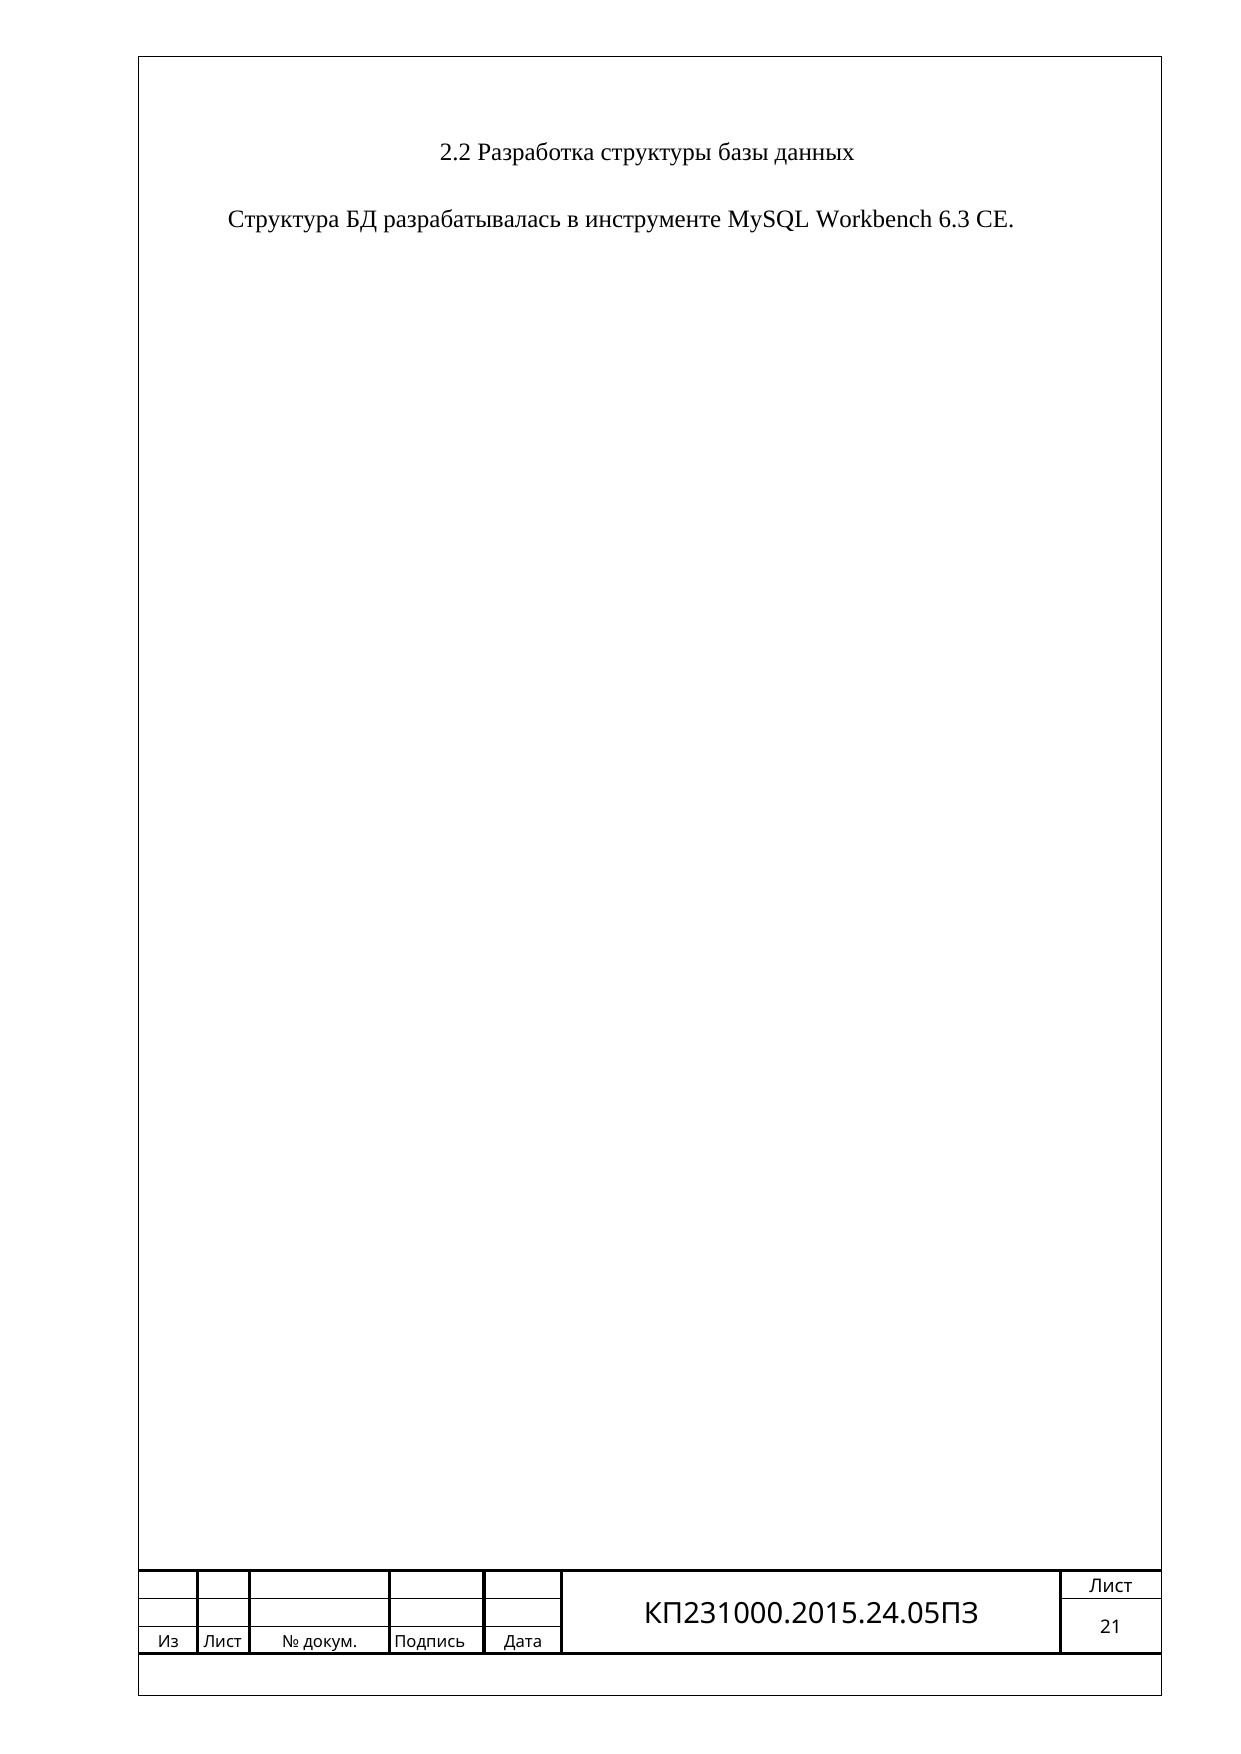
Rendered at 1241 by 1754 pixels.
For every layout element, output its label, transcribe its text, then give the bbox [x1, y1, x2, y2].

subtitle 2.2 Разработка структуры базы данных [168, 137, 1132, 165]
text Структура БД разрабатывалась в инструменте MySQL Workbench 6.3 CE. [168, 204, 1132, 233]
